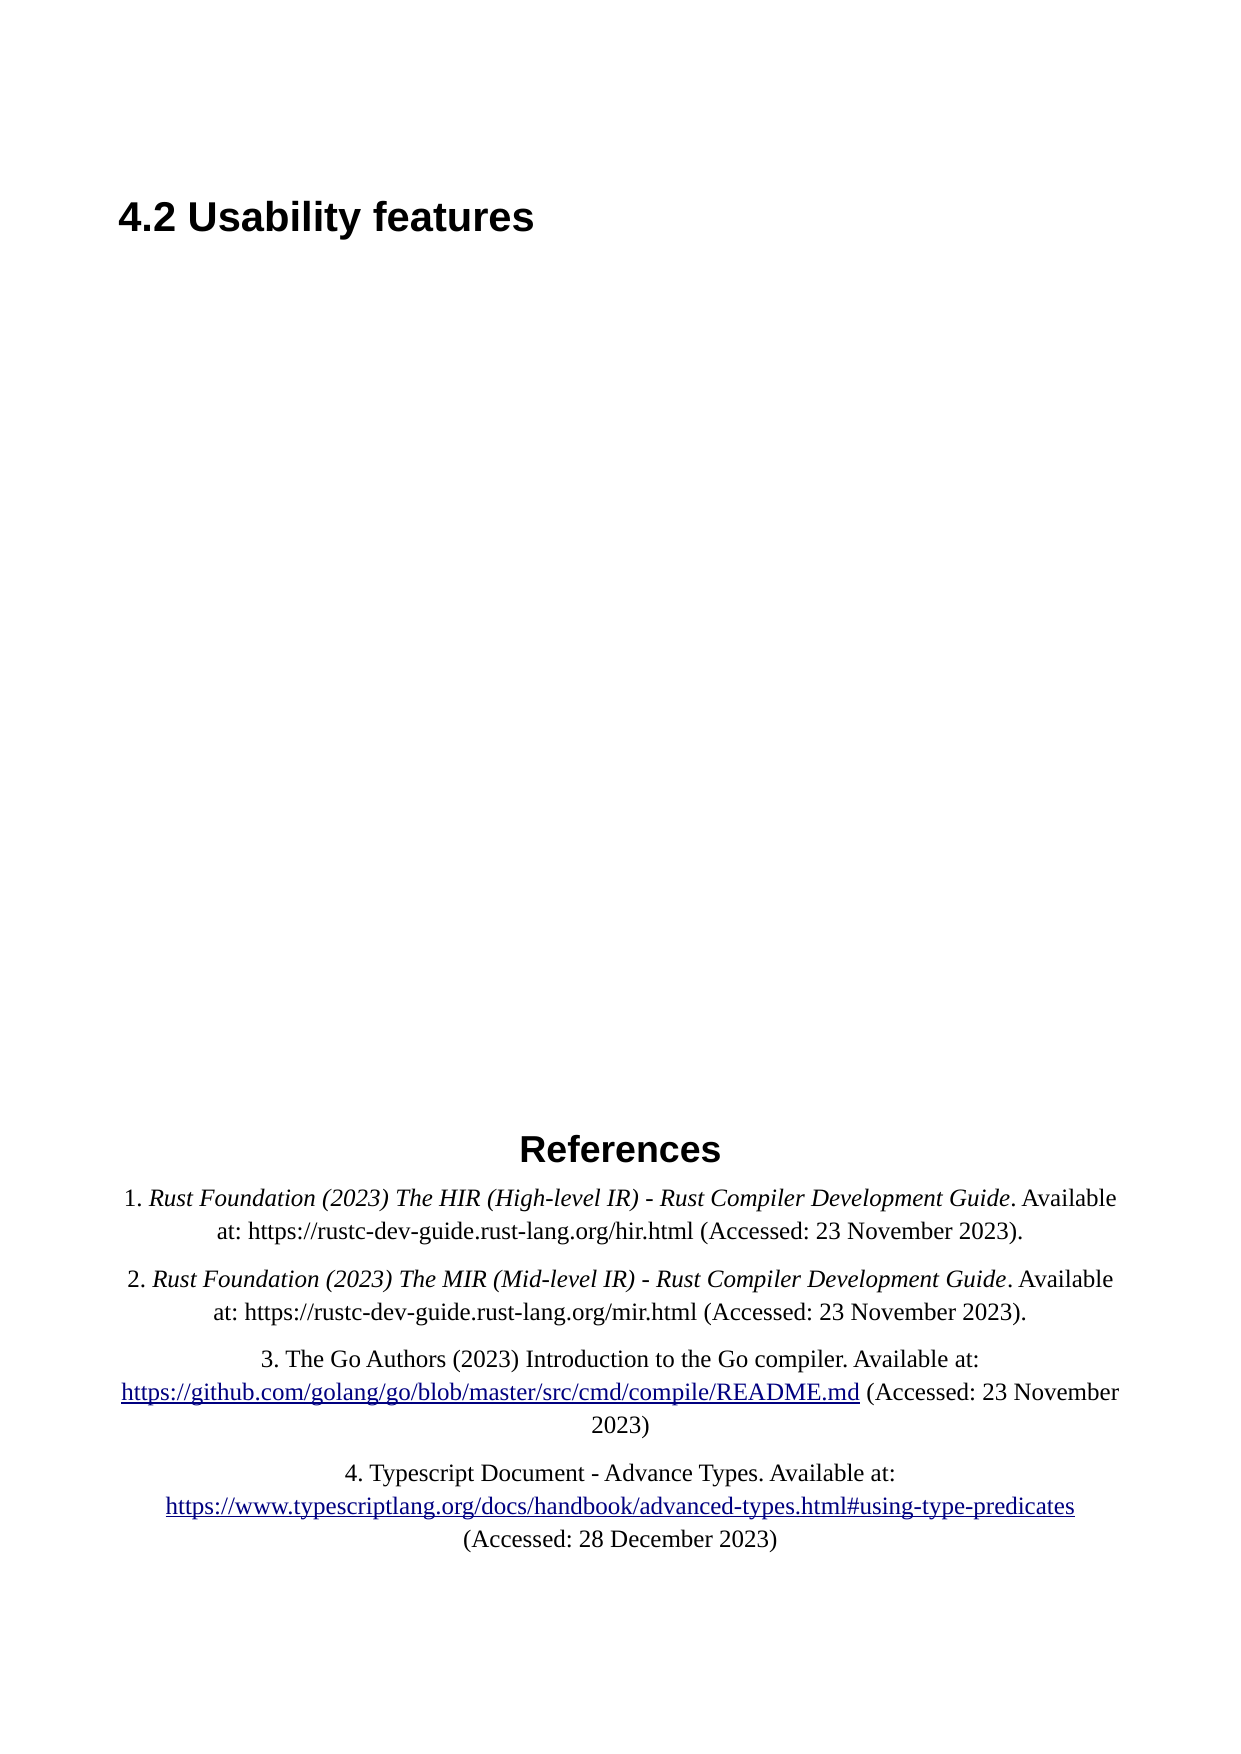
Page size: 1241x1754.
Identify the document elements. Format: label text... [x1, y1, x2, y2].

text 3. The Go Authors (2023) Introduction to the Go compiler. Available at: https://github.com/golang/go/blob/master/src/cmd/compile/README.md (Accessed: 23 November 2023) [118, 1344, 1122, 1439]
text 1. Rust Foundation (2023) The HIR (High-level IR) - Rust Compiler Development Guide. Available at: https://rustc-dev-guide.rust-lang.org/hir.html (Accessed: 23 November 2023). [118, 1183, 1122, 1245]
text 2. Rust Foundation (2023) The MIR (Mid-level IR) - Rust Compiler Development Guide. Available at: https://rustc-dev-guide.rust-lang.org/mir.html (Accessed: 23 November 2023). [118, 1264, 1122, 1326]
text 4. Typescript Document - Advance Types. Available at: https://www.typescriptlang.org/docs/handbook/advanced-types.html#using-type-predicates (Accessed: 28 December 2023) [118, 1458, 1122, 1553]
subtitle References [118, 1127, 1122, 1171]
subtitle 4.2 Usability features [118, 192, 1122, 240]
